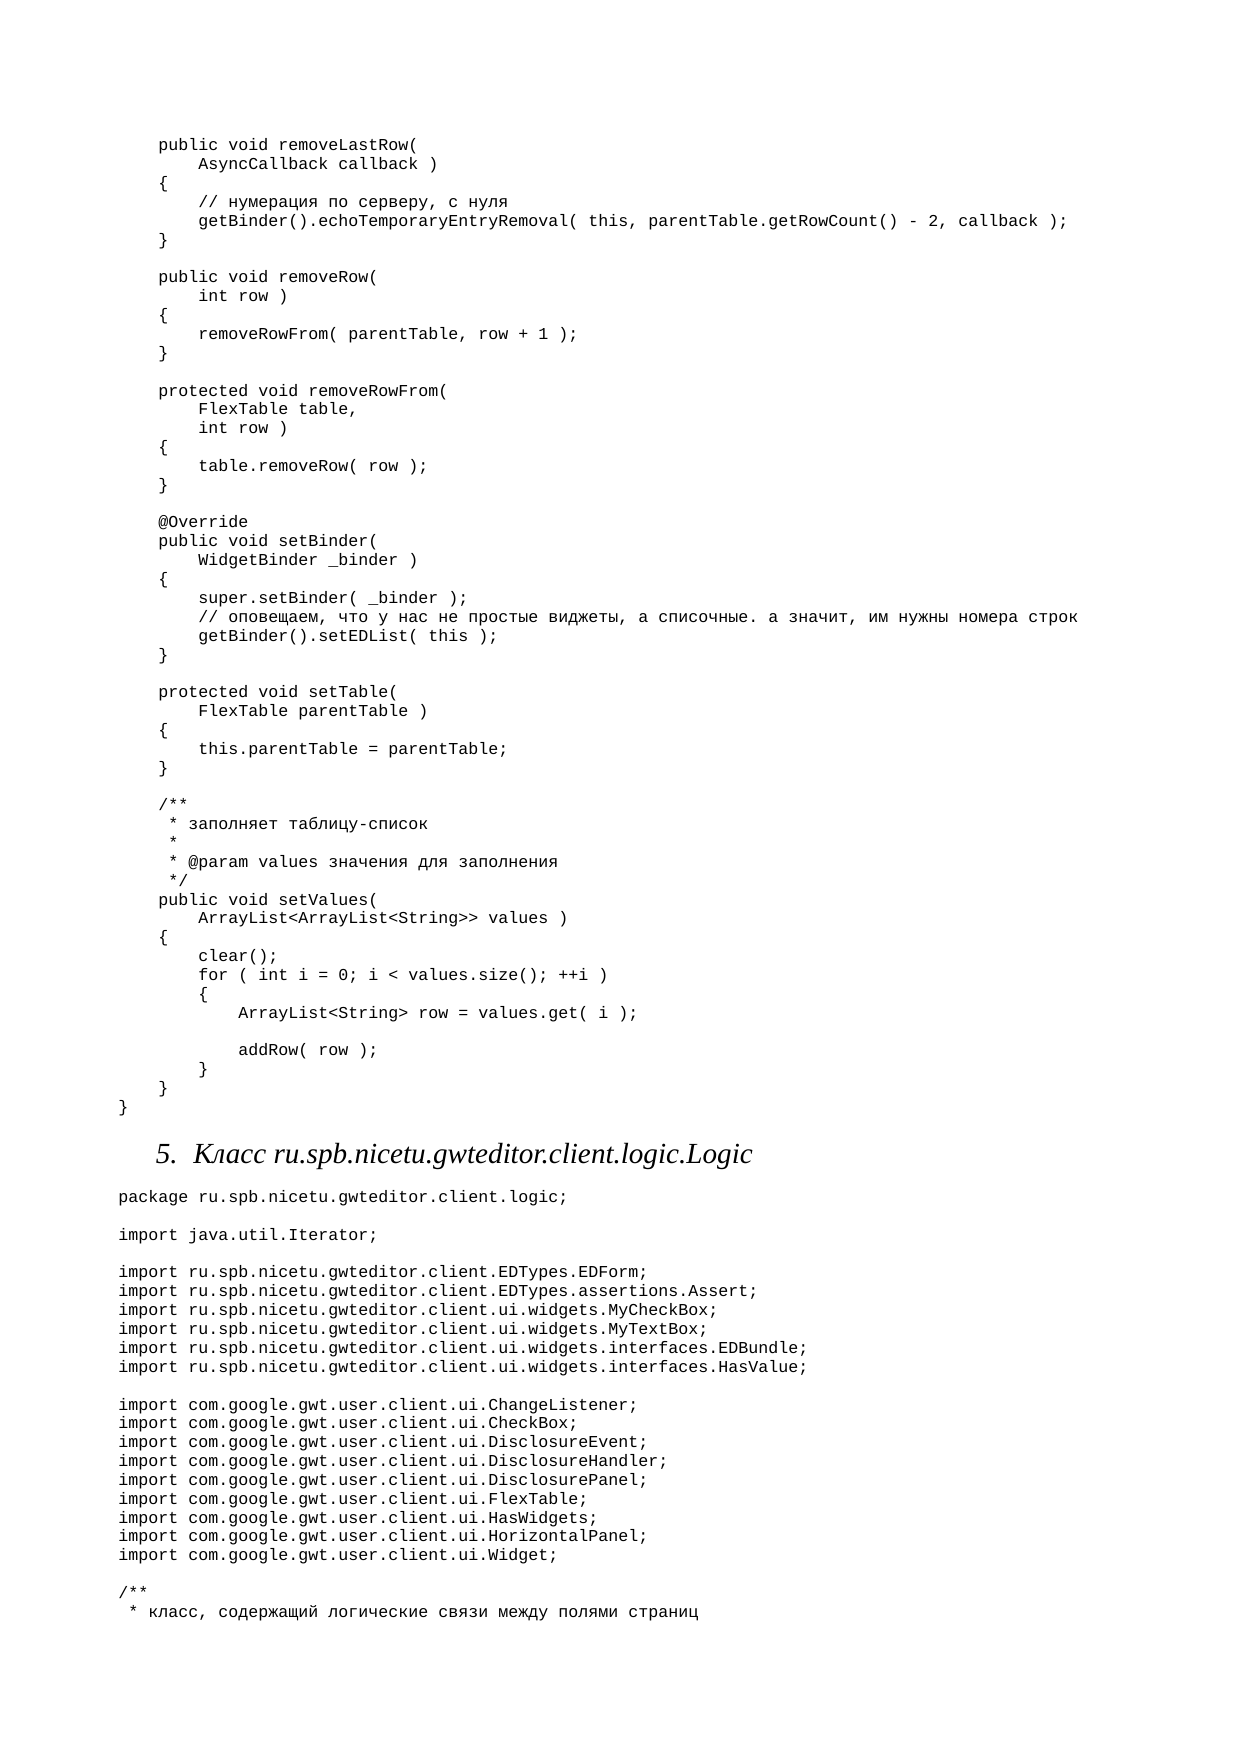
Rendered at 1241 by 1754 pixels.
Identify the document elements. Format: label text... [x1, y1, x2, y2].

text import ru.spb.nicetu.gwteditor.client.ui.widgets.MyTextBox; [118, 1321, 1122, 1339]
text import com.google.gwt.user.client.ui.DisclosureHandler; [118, 1453, 1122, 1471]
text } [118, 344, 1122, 363]
text super.setBinder( _binder ); [118, 589, 1122, 608]
text /** [118, 1584, 1122, 1603]
text ArrayList<String> row = values.get( i ); [118, 1004, 1122, 1023]
text /** [118, 797, 1122, 816]
text } [118, 1098, 1122, 1117]
text public void setBinder( [118, 533, 1122, 552]
text // нумерация по серверу, с нуля [118, 193, 1122, 212]
text protected void removeRowFrom( [118, 382, 1122, 401]
text import com.google.gwt.user.client.ui.DisclosureEvent; [118, 1434, 1122, 1453]
text import com.google.gwt.user.client.ui.Widget; [118, 1547, 1122, 1566]
text { [118, 307, 1122, 326]
text { [118, 571, 1122, 589]
text { [118, 175, 1122, 193]
text @Override [118, 514, 1122, 533]
text * класс, содержащий логические связи между полями страниц [118, 1603, 1122, 1622]
text protected void setTable( [118, 684, 1122, 703]
text import com.google.gwt.user.client.ui.HasWidgets; [118, 1509, 1122, 1528]
text } [118, 1061, 1122, 1080]
text import ru.spb.nicetu.gwteditor.client.EDTypes.assertions.Assert; [118, 1283, 1122, 1302]
text this.parentTable = parentTable; [118, 740, 1122, 759]
text addRow( row ); [118, 1042, 1122, 1061]
text import com.google.gwt.user.client.ui.CheckBox; [118, 1415, 1122, 1434]
text WidgetBinder _binder ) [118, 552, 1122, 571]
text * [118, 834, 1122, 853]
text int row ) [118, 288, 1122, 307]
text { [118, 721, 1122, 740]
text package ru.spb.nicetu.gwteditor.client.logic; [118, 1189, 1122, 1207]
text { [118, 985, 1122, 1004]
text import ru.spb.nicetu.gwteditor.client.ui.widgets.interfaces.HasValue; [118, 1358, 1122, 1377]
text import com.google.gwt.user.client.ui.DisclosurePanel; [118, 1471, 1122, 1490]
text public void setValues( [118, 891, 1122, 910]
text import java.util.Iterator; [118, 1226, 1122, 1245]
text int row ) [118, 420, 1122, 439]
text } [118, 646, 1122, 665]
text FlexTable table, [118, 401, 1122, 420]
text public void removeLastRow( [118, 137, 1122, 156]
text getBinder().echoTemporaryEntryRemoval( this, parentTable.getRowCount() - 2, callback ); [118, 212, 1122, 231]
text } [118, 759, 1122, 778]
text import ru.spb.nicetu.gwteditor.client.ui.widgets.MyCheckBox; [118, 1302, 1122, 1321]
text import ru.spb.nicetu.gwteditor.client.ui.widgets.interfaces.EDBundle; [118, 1339, 1122, 1358]
text import com.google.gwt.user.client.ui.HorizontalPanel; [118, 1528, 1122, 1547]
text */ [118, 872, 1122, 891]
text { [118, 439, 1122, 457]
text getBinder().setEDList( this ); [118, 627, 1122, 646]
text for ( int i = 0; i < values.size(); ++i ) [118, 967, 1122, 985]
list Класс ru.spb.nicetu.gwteditor.client.logic.Logic [156, 1136, 1122, 1170]
text clear(); [118, 948, 1122, 967]
text ArrayList<ArrayList<String>> values ) [118, 910, 1122, 929]
text AsyncCallback callback ) [118, 156, 1122, 175]
text public void removeRow( [118, 269, 1122, 288]
text // оповещаем, что у нас не простые виджеты, а списочные. а значит, им нужны номера строк [118, 608, 1122, 627]
text removeRowFrom( parentTable, row + 1 ); [118, 326, 1122, 344]
text import com.google.gwt.user.client.ui.ChangeListener; [118, 1396, 1122, 1415]
text { [118, 929, 1122, 948]
text } [118, 476, 1122, 495]
text } [118, 1080, 1122, 1098]
text * заполняет таблицу-список [118, 816, 1122, 834]
text import ru.spb.nicetu.gwteditor.client.EDTypes.EDForm; [118, 1264, 1122, 1283]
text table.removeRow( row ); [118, 457, 1122, 476]
text * @param values значения для заполнения [118, 853, 1122, 872]
text import com.google.gwt.user.client.ui.FlexTable; [118, 1490, 1122, 1509]
text } [118, 231, 1122, 250]
text FlexTable parentTable ) [118, 703, 1122, 721]
